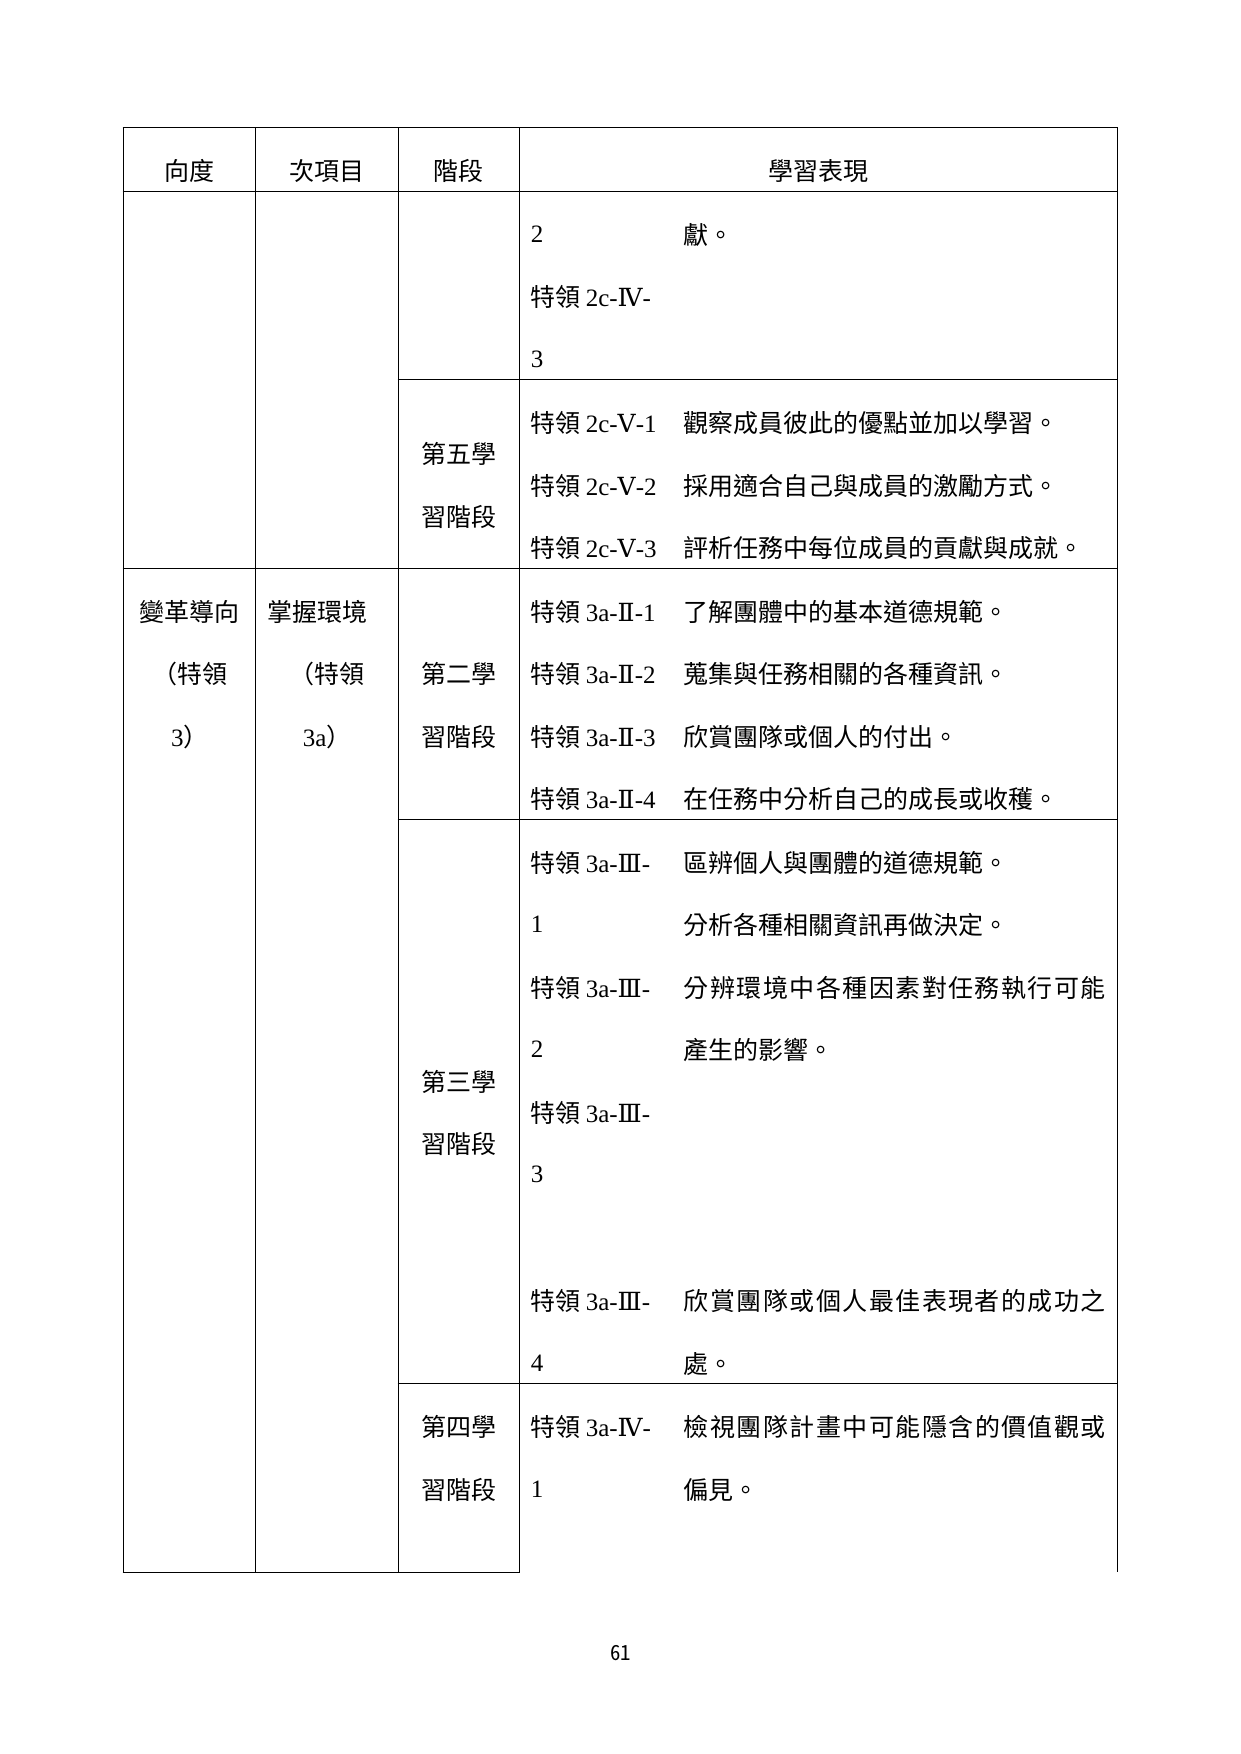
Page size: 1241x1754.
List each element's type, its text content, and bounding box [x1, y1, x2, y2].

table_cell 第三學習階段 [399, 820, 519, 1383]
table_cell 變革導向 （特領3） [124, 569, 255, 1572]
table_header 學習表現 [520, 128, 1117, 191]
table_cell 2 特領2c-Ⅳ-3 [520, 192, 672, 379]
table_cell 獻。 [673, 192, 1117, 379]
table_cell [124, 192, 255, 568]
table_header 階段 [399, 128, 519, 191]
table_cell [399, 192, 519, 379]
table_cell 欣賞團隊或個人最佳表現者的成功之處。 [673, 1257, 1117, 1383]
table_cell 特領2c-Ⅴ-1 特領2c-Ⅴ-2 特領2c-Ⅴ-3 [520, 380, 672, 568]
table_cell 掌握環境 （特領3a） [256, 569, 398, 1572]
table_cell 了解團體中的基本道德規範。 蒐集與任務相關的各種資訊。 欣賞團隊或個人的付出。 在任務中分析自己的成長或收穫。 [673, 569, 1117, 819]
table_cell 第五學習階段 [399, 380, 519, 568]
table_cell 區辨個人與團體的道德規範。 分析各種相關資訊再做決定。 分辨環境中各種因素對任務執行可能產生的影響。 [673, 820, 1117, 1257]
table_cell 第四學習階段 [399, 1384, 519, 1572]
table_cell 檢視團隊計畫中可能隱含的價值觀或偏見。 [673, 1384, 1117, 1572]
table_cell 特領3a-Ⅳ-1 [520, 1384, 672, 1572]
table_cell 特領3a-Ⅲ-4 [520, 1257, 672, 1383]
table_cell 特領3a-Ⅲ-1 特領3a-Ⅲ-2 特領3a-Ⅲ-3 [520, 820, 672, 1257]
table_cell 特領3a-Ⅱ-1 特領3a-Ⅱ-2 特領3a-Ⅱ-3 特領3a-Ⅱ-4 [520, 569, 672, 819]
table_cell [256, 192, 398, 568]
table_cell 第二學習階段 [399, 569, 519, 819]
table_header 向度 [124, 128, 255, 191]
table_cell 觀察成員彼此的優點並加以學習。 採用適合自己與成員的激勵方式。 評析任務中每位成員的貢獻與成就。 [673, 380, 1117, 568]
table_header 次項目 [256, 128, 398, 191]
